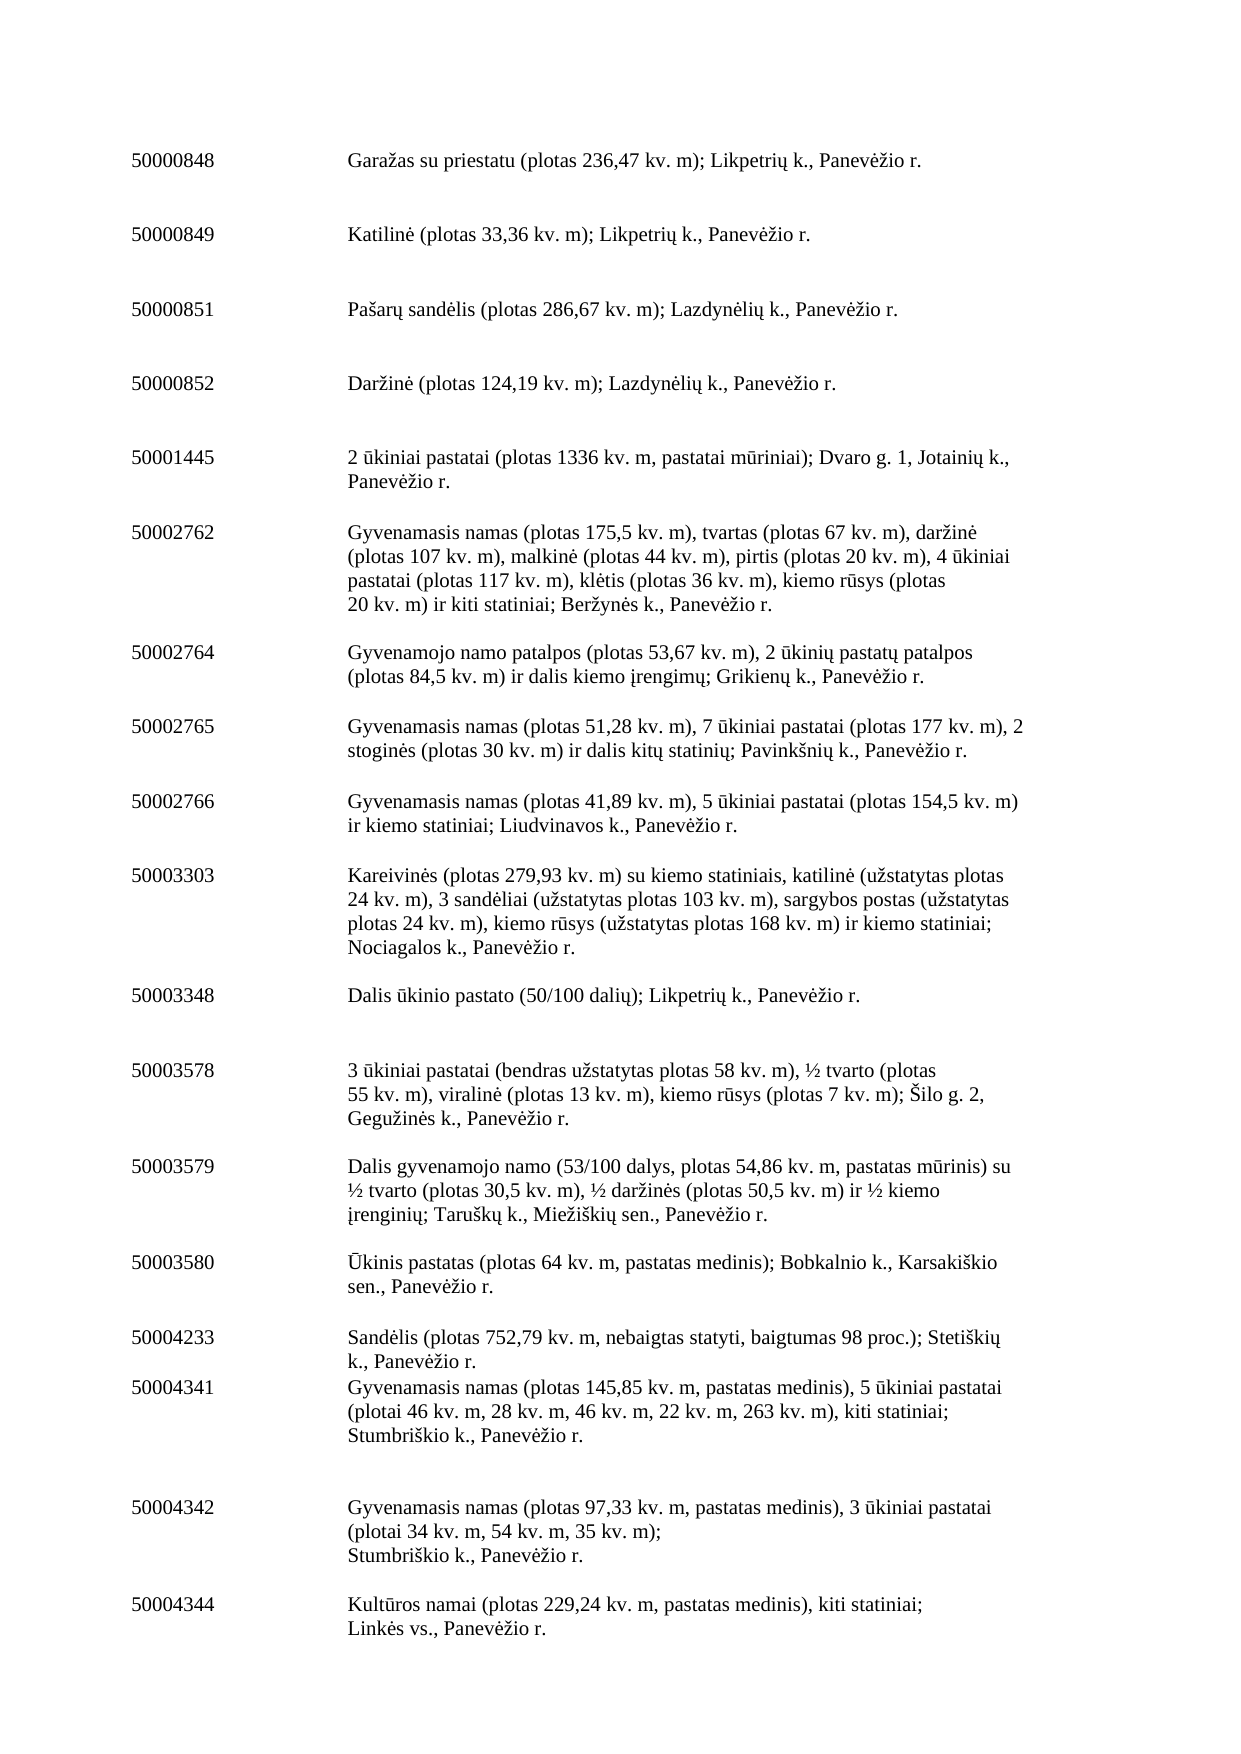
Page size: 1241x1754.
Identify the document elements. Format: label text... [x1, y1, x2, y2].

table_cell Dalis ūkinio pastato (50/100 dalių); Likpetrių k., Panevėžio r. [336, 983, 1037, 1034]
table_cell [1201, 690, 1207, 714]
table_cell [1193, 520, 1201, 616]
table_cell [1207, 714, 1230, 764]
table_cell [1201, 148, 1207, 198]
table_cell [1201, 959, 1207, 983]
table_cell [101, 1301, 114, 1324]
table_cell [1201, 1495, 1207, 1567]
table_cell [1201, 839, 1207, 863]
table_cell 50003303 [115, 863, 336, 959]
table_cell [101, 983, 114, 1034]
table_cell [101, 1642, 114, 1666]
table_cell [1193, 839, 1201, 863]
table_cell [1193, 371, 1201, 421]
table_cell [1207, 1325, 1230, 1375]
table_cell 2 ūkiniai pastatai (plotas 1336 kv. m, pastatai mūriniai); Dvaro g. 1, Jotainių k., Panevėžio r. [336, 445, 1037, 496]
table_cell [101, 1471, 114, 1495]
table_cell [1148, 789, 1163, 839]
table_cell [101, 863, 114, 959]
table_cell [101, 1325, 114, 1375]
table_cell [1081, 1058, 1104, 1130]
table_cell [101, 839, 114, 863]
table_cell [1077, 863, 1081, 959]
table_cell [1148, 1495, 1163, 1567]
table_cell [1077, 148, 1081, 198]
table_cell [1104, 714, 1148, 764]
table_cell [1077, 1154, 1081, 1226]
table_cell [1201, 1642, 1207, 1666]
table_cell 50000851 [115, 296, 336, 347]
table_cell [1104, 1154, 1148, 1226]
table_cell [1207, 421, 1230, 445]
table_cell [1193, 1568, 1201, 1591]
table_cell [1193, 1034, 1201, 1058]
table_cell [1201, 273, 1207, 296]
table_cell [1193, 1495, 1201, 1567]
table_cell [1207, 1568, 1230, 1591]
table_cell [115, 198, 1192, 222]
table_cell [1193, 1301, 1201, 1324]
table_cell [1193, 421, 1201, 445]
table_cell [1037, 296, 1074, 347]
table_cell [1163, 371, 1192, 421]
table_cell [1193, 789, 1201, 839]
table_cell [1081, 1375, 1104, 1447]
table_cell 3 ūkiniai pastatai (bendras užstatytas plotas 58 kv. m), ½ tvarto (plotas 55 kv. m), viralinė (plotas 13 kv. m), kiemo rūsys (plotas 7 kv. m); Šilo g. 2, Gegužinės k., Panevėžio r. [336, 1058, 1037, 1130]
table_cell [1104, 1058, 1148, 1130]
table_cell [1037, 789, 1074, 839]
table_cell [1193, 1471, 1201, 1495]
table_cell [1201, 347, 1207, 371]
table_cell [101, 148, 114, 198]
table_cell [1163, 789, 1192, 839]
table_cell [101, 690, 114, 714]
table_cell [1104, 1250, 1148, 1301]
table_cell [101, 273, 114, 296]
table_cell 50004342 [115, 1495, 336, 1567]
table_cell 50000852 [115, 371, 336, 421]
table_cell [1104, 222, 1148, 272]
table_cell [1037, 1495, 1074, 1567]
table_cell [115, 1471, 1192, 1495]
table_cell [1201, 496, 1207, 519]
table_cell [1207, 496, 1230, 519]
table_cell [1207, 198, 1230, 222]
table_cell Pašarų sandėlis (plotas 286,67 kv. m); Lazdynėlių k., Panevėžio r. [336, 296, 1037, 347]
table_cell [1148, 1250, 1163, 1301]
table_cell [1201, 1375, 1207, 1447]
table_cell [1148, 148, 1163, 198]
table_cell [1104, 983, 1148, 1034]
table_cell [1104, 789, 1148, 839]
table_cell [1207, 1301, 1230, 1324]
table_cell [1148, 863, 1163, 959]
table_cell [1207, 1642, 1230, 1666]
table_cell [1201, 616, 1207, 640]
table_cell [101, 296, 114, 347]
table_cell [1207, 1250, 1230, 1301]
table_cell [1207, 1495, 1230, 1567]
table_cell [1201, 1154, 1207, 1226]
table_cell [1201, 1301, 1207, 1324]
table_cell [101, 1375, 114, 1447]
table_cell [1207, 371, 1230, 421]
table_cell [1037, 1250, 1074, 1301]
table_cell [115, 1130, 1192, 1154]
table_cell [115, 1301, 1192, 1324]
table_cell Gyvenamojo namo patalpos (plotas 53,67 kv. m), 2 ūkinių pastatų patalpos (plotas 84,5 kv. m) ir dalis kiemo įrengimų; Grikienų k., Panevėžio r. [336, 640, 1037, 690]
table_cell [1193, 1642, 1201, 1666]
table_cell [1201, 296, 1207, 347]
table_cell Gyvenamasis namas (plotas 51,28 kv. m), 7 ūkiniai pastatai (plotas 177 kv. m), 2 stoginės (plotas 30 kv. m) ir dalis kitų statinių; Pavinkšnių k., Panevėžio r. [336, 714, 1037, 764]
table_cell [1037, 1058, 1074, 1130]
table_cell [1207, 690, 1230, 714]
table_cell [1207, 789, 1230, 839]
table_cell [1201, 765, 1207, 789]
table_cell [1207, 839, 1230, 863]
table_cell [101, 520, 114, 616]
table_cell [1037, 445, 1074, 496]
table_cell [1193, 273, 1201, 296]
table_cell [1207, 445, 1230, 496]
table_cell [1201, 640, 1207, 690]
table_cell [1148, 983, 1163, 1034]
table_cell [1148, 445, 1163, 496]
table_cell [1201, 1471, 1207, 1495]
table_cell [101, 1568, 114, 1591]
table_cell [1193, 959, 1201, 983]
table_cell [101, 1226, 114, 1250]
table_cell [1081, 863, 1104, 959]
table_cell [1201, 445, 1207, 496]
table_cell [115, 347, 1192, 371]
table_cell [1148, 1375, 1163, 1447]
table_cell [1193, 765, 1201, 789]
table_cell [1081, 1250, 1104, 1301]
table_cell [1081, 371, 1104, 421]
table_cell 50002766 [115, 789, 336, 839]
table_cell [101, 1130, 114, 1154]
table_cell 50003580 [115, 1250, 336, 1301]
table_cell [1163, 1375, 1192, 1447]
table_cell [1193, 445, 1201, 496]
table_cell [1193, 1250, 1201, 1301]
table_cell [1077, 222, 1081, 272]
table_cell [1077, 1325, 1081, 1375]
table_cell [1207, 1471, 1230, 1495]
table_cell [1207, 959, 1230, 983]
table_cell [101, 640, 114, 690]
table_cell [101, 1447, 114, 1471]
table_cell [1077, 1375, 1081, 1447]
table_cell [1081, 222, 1104, 272]
table_cell [1163, 296, 1192, 347]
table_cell [101, 714, 114, 764]
table_cell [1207, 1034, 1230, 1058]
table_cell [1077, 714, 1081, 764]
table_cell [1104, 1495, 1148, 1567]
table_cell [1201, 222, 1207, 272]
table_cell [115, 1642, 1192, 1666]
table_cell [1201, 1447, 1207, 1471]
table_cell [1148, 640, 1163, 690]
table_cell [1201, 371, 1207, 421]
table_cell [1148, 520, 1163, 616]
table_cell [101, 198, 114, 222]
table_cell [1193, 714, 1201, 764]
table_cell [1193, 1375, 1201, 1447]
table_cell [1193, 496, 1201, 519]
table_cell [115, 765, 1192, 789]
table_cell [1201, 1591, 1207, 1642]
table_cell [1163, 222, 1192, 272]
table_cell [1207, 640, 1230, 690]
table_cell [115, 616, 1192, 640]
table_cell [101, 445, 114, 496]
table_cell [1077, 983, 1081, 1034]
table_cell [1163, 520, 1192, 616]
table_cell [115, 959, 1192, 983]
table_cell [1148, 1058, 1163, 1130]
table_cell [1163, 1154, 1192, 1226]
table_cell [1193, 640, 1201, 690]
table_cell [1193, 296, 1201, 347]
table_cell [1193, 690, 1201, 714]
table_cell [1148, 296, 1163, 347]
table_cell [1081, 1495, 1104, 1567]
table_cell [1081, 714, 1104, 764]
table_cell [1104, 520, 1148, 616]
table_cell [115, 1034, 1192, 1058]
table_cell [1207, 148, 1230, 198]
table_cell 50004341 [115, 1375, 336, 1447]
table_cell [1193, 347, 1201, 371]
table_cell [1077, 445, 1081, 496]
table_cell [1193, 616, 1201, 640]
table_cell [1207, 296, 1230, 347]
table_cell Gyvenamasis namas (plotas 97,33 kv. m, pastatas medinis), 3 ūkiniai pastatai (plotai 34 kv. m, 54 kv. m, 35 kv. m); Stumbriškio k., Panevėžio r. [336, 1495, 1037, 1567]
table_cell [1201, 714, 1207, 764]
table_cell [1148, 1591, 1163, 1642]
table_cell [1081, 640, 1104, 690]
table_cell [1104, 640, 1148, 690]
table_cell [101, 222, 114, 272]
table_cell [1081, 1325, 1104, 1375]
table_cell Dalis gyvenamojo namo (53/100 dalys, plotas 54,86 kv. m, pastatas mūrinis) su ½ tvarto (plotas 30,5 kv. m), ½ daržinės (plotas 50,5 kv. m) ir ½ kiemo įrenginių; Taruškų k., Miežiškių sen., Panevėžio r. [336, 1154, 1037, 1226]
table_cell [1201, 1250, 1207, 1301]
table_cell [1148, 222, 1163, 272]
table_cell [1201, 421, 1207, 445]
table_cell [1037, 714, 1074, 764]
table_cell [1201, 1058, 1207, 1130]
table_cell [1193, 148, 1201, 198]
table_cell [1201, 863, 1207, 959]
table_cell [1193, 1591, 1201, 1642]
table_cell [1104, 148, 1148, 198]
table_cell [1077, 789, 1081, 839]
table_cell [1081, 296, 1104, 347]
table_cell [101, 371, 114, 421]
table_cell [1163, 445, 1192, 496]
table_cell [115, 1226, 1192, 1250]
table_cell 50004344 [115, 1591, 336, 1642]
table_cell [115, 1447, 1192, 1471]
table_cell [1163, 1591, 1192, 1642]
table_cell [115, 273, 1192, 296]
table_cell [1193, 983, 1201, 1034]
table_cell [1207, 1447, 1230, 1471]
table_cell [1081, 520, 1104, 616]
table_cell [1081, 148, 1104, 198]
table_cell 50003348 [115, 983, 336, 1034]
table_cell [1163, 1250, 1192, 1301]
table_cell [1037, 863, 1074, 959]
table_cell [1077, 1250, 1081, 1301]
table_cell [1193, 1058, 1201, 1130]
table_cell [115, 690, 1192, 714]
table_cell [115, 421, 1192, 445]
table_cell Ūkinis pastatas (plotas 64 kv. m, pastatas medinis); Bobkalnio k., Karsakiškio sen., Panevėžio r. [336, 1250, 1037, 1301]
table_cell [1193, 863, 1201, 959]
table_cell [1037, 222, 1074, 272]
table_cell [1104, 296, 1148, 347]
table_cell [1037, 1154, 1074, 1226]
table_cell [1201, 198, 1207, 222]
table_cell [101, 1154, 114, 1226]
table_cell [1037, 1325, 1074, 1375]
table_cell [1201, 983, 1207, 1034]
table_cell [1207, 983, 1230, 1034]
table_cell [1081, 789, 1104, 839]
table_cell [1148, 1325, 1163, 1375]
table_cell [101, 1495, 114, 1567]
table_cell [1207, 273, 1230, 296]
table_cell Gyvenamasis namas (plotas 175,5 kv. m), tvartas (plotas 67 kv. m), daržinė (plotas 107 kv. m), malkinė (plotas 44 kv. m), pirtis (plotas 20 kv. m), 4 ūkiniai pastatai (plotas 117 kv. m), klėtis (plotas 36 kv. m), kiemo rūsys (plotas 20 kv. m) ir kiti statiniai; Beržynės k., Panevėžio r. [336, 520, 1037, 616]
table_cell [1104, 1591, 1148, 1642]
table_cell [1037, 640, 1074, 690]
table_cell [1207, 1226, 1230, 1250]
table_cell [1163, 1325, 1192, 1375]
table_cell [1193, 222, 1201, 272]
table_cell [115, 839, 1192, 863]
table_cell [115, 1568, 1192, 1591]
table_cell [1193, 1325, 1201, 1375]
table_cell [1193, 1447, 1201, 1471]
table_cell [101, 616, 114, 640]
table_cell 50001445 [115, 445, 336, 496]
table_cell [115, 496, 1192, 519]
table_cell [1207, 222, 1230, 272]
table_cell [1163, 983, 1192, 1034]
table_cell [101, 421, 114, 445]
table_cell [1201, 520, 1207, 616]
table_cell [1104, 1325, 1148, 1375]
table_cell [1077, 296, 1081, 347]
table_cell Sandėlis (plotas 752,79 kv. m, nebaigtas statyti, baigtumas 98 proc.); Stetiškių k., Panevėžio r. [336, 1325, 1037, 1375]
table_cell [1163, 640, 1192, 690]
table_cell [1207, 1130, 1230, 1154]
table_cell [1201, 1568, 1207, 1591]
table_cell [1081, 1591, 1104, 1642]
table_cell [1207, 863, 1230, 959]
table_cell [1163, 148, 1192, 198]
table_cell [1081, 445, 1104, 496]
table_cell [1193, 198, 1201, 222]
table_cell [1037, 371, 1074, 421]
table_cell [101, 1250, 114, 1301]
table_cell [1193, 1226, 1201, 1250]
table_cell [101, 496, 114, 519]
table_cell [1163, 1495, 1192, 1567]
table_cell [101, 1591, 114, 1642]
table_cell [101, 765, 114, 789]
table_cell 50000849 [115, 222, 336, 272]
table_cell [1163, 1058, 1192, 1130]
table_cell [1148, 714, 1163, 764]
table_cell [1104, 371, 1148, 421]
table_cell 50002762 [115, 520, 336, 616]
table_cell [101, 1034, 114, 1058]
table_cell [1081, 1154, 1104, 1226]
table_cell Katilinė (plotas 33,36 kv. m); Likpetrių k., Panevėžio r. [336, 222, 1037, 272]
table_cell Gyvenamasis namas (plotas 145,85 kv. m, pastatas medinis), 5 ūkiniai pastatai (plotai 46 kv. m, 28 kv. m, 46 kv. m, 22 kv. m, 263 kv. m), kiti statiniai; Stumbriškio k., Panevėžio r. [336, 1375, 1037, 1447]
table_cell 50000848 [115, 148, 336, 198]
table_cell [1207, 1154, 1230, 1226]
table_cell [1207, 347, 1230, 371]
table_cell [1201, 1034, 1207, 1058]
table_cell [1077, 640, 1081, 690]
table_cell [1193, 1130, 1201, 1154]
table_cell [1077, 1591, 1081, 1642]
table_cell [1037, 520, 1074, 616]
table_cell [1104, 863, 1148, 959]
table_cell 50002764 [115, 640, 336, 690]
table_cell [1037, 1591, 1074, 1642]
table_cell 50002765 [115, 714, 336, 764]
table_cell [1037, 148, 1074, 198]
table_cell Kareivinės (plotas 279,93 kv. m) su kiemo statiniais, katilinė (užstatytas plotas 24 kv. m), 3 sandėliai (užstatytas plotas 103 kv. m), sargybos postas (užstatytas plotas 24 kv. m), kiemo rūsys (užstatytas plotas 168 kv. m) ir kiemo statiniai; Nociagalos k., Panevėžio r. [336, 863, 1037, 959]
table_cell [1207, 1058, 1230, 1130]
table_cell 50003578 [115, 1058, 336, 1130]
table_cell [1201, 1325, 1207, 1375]
table_cell [101, 959, 114, 983]
table_cell 50003579 [115, 1154, 336, 1226]
table_cell Gyvenamasis namas (plotas 41,89 kv. m), 5 ūkiniai pastatai (plotas 154,5 kv. m) ir kiemo statiniai; Liudvinavos k., Panevėžio r. [336, 789, 1037, 839]
table_cell [1207, 765, 1230, 789]
table_cell [1037, 983, 1074, 1034]
table_cell Kultūros namai (plotas 229,24 kv. m, pastatas medinis), kiti statiniai; Linkės vs., Panevėžio r. [336, 1591, 1037, 1642]
table_cell [1077, 520, 1081, 616]
table_cell [101, 347, 114, 371]
table_cell [1077, 371, 1081, 421]
table_cell [1201, 789, 1207, 839]
table_cell [1148, 371, 1163, 421]
table_cell [1077, 1058, 1081, 1130]
table_cell [1193, 1154, 1201, 1226]
table_cell Garažas su priestatu (plotas 236,47 kv. m); Likpetrių k., Panevėžio r. [336, 148, 1037, 198]
table_cell Daržinė (plotas 124,19 kv. m); Lazdynėlių k., Panevėžio r. [336, 371, 1037, 421]
table_cell [1077, 1495, 1081, 1567]
table_cell [1104, 445, 1148, 496]
table_cell [1148, 1154, 1163, 1226]
table_cell [1207, 616, 1230, 640]
table_cell [1163, 863, 1192, 959]
table_cell [1201, 1226, 1207, 1250]
table_cell [1163, 714, 1192, 764]
table_cell [101, 1058, 114, 1130]
table_cell [1207, 1591, 1230, 1642]
table_cell [1104, 1375, 1148, 1447]
table_cell [1207, 1375, 1230, 1447]
table_cell [1207, 520, 1230, 616]
table_cell [1037, 1375, 1074, 1447]
table_cell [1201, 1130, 1207, 1154]
table_cell 50004233 [115, 1325, 336, 1375]
table_cell [101, 789, 114, 839]
table_cell [1081, 983, 1104, 1034]
